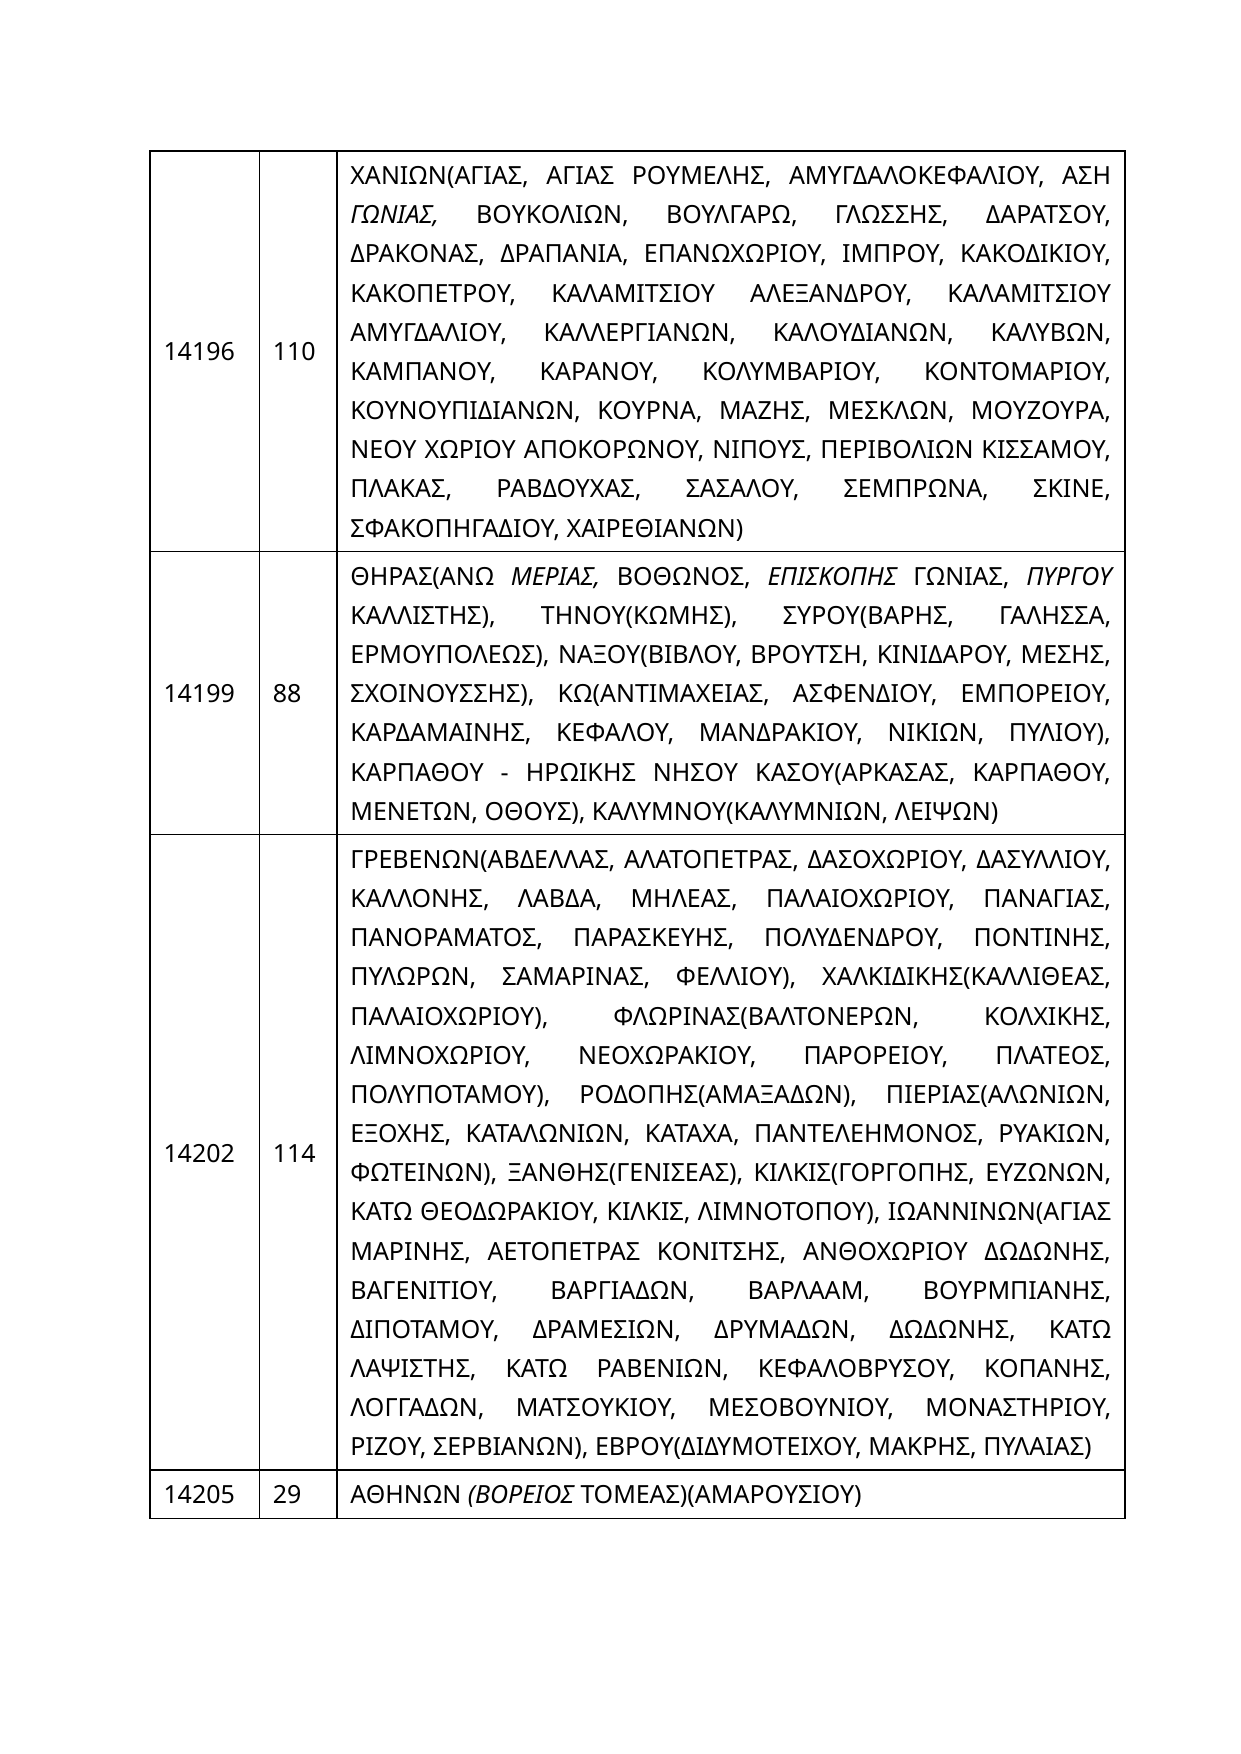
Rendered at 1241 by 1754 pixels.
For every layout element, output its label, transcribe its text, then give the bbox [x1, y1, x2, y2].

table_cell 114 [260, 835, 336, 1469]
table_cell 110 [260, 152, 336, 551]
table_cell ΘΗΡΑΣ(ΑΝΩ ΜΕΡΙΑΣ, ΒΟΘΩΝΟΣ, ΕΠΙΣΚΟΠΗΣ ΓΩΝΙΑΣ, ΠΥΡΓΟΥ ΚΑΛΛΙΣΤΗΣ), ΤΗΝΟΥ(ΚΩΜΗΣ), ΣΥΡΟΥ(ΒΑΡΗΣ, ΓΑΛΗΣΣΑ, ΕΡΜΟΥΠΟΛΕΩΣ), ΝΑΞΟΥ(ΒΙΒΛΟΥ, ΒΡΟΥΤΣΗ, ΚΙΝΙΔΑΡΟΥ, ΜΕΣΗΣ, ΣΧΟΙΝΟΥΣΣΗΣ), ΚΩ(ΑΝΤΙΜΑΧΕΙΑΣ, ΑΣΦΕΝΔΙΟΥ, ΕΜΠΟΡΕΙΟΥ, ΚΑΡΔΑΜΑΙΝΗΣ, ΚΕΦΑΛΟΥ, ΜΑΝΔΡΑΚΙΟΥ, ΝΙΚΙΩΝ, ΠΥΛΙΟΥ), ΚΑΡΠΑΘΟΥ - ΗΡΩΙΚΗΣ ΝΗΣΟΥ ΚΑΣΟΥ(ΑΡΚΑΣΑΣ, ΚΑΡΠΑΘΟΥ, ΜΕΝΕΤΩΝ, ΟΘΟΥΣ), ΚΑΛΥΜΝΟΥ(ΚΑΛΥΜΝΙΩΝ, ΛΕΙΨΩΝ) [338, 552, 1124, 834]
table_cell 14199 [151, 552, 259, 834]
table_cell ΧΑΝΙΩΝ(ΑΓΙΑΣ, ΑΓΙΑΣ ΡΟΥΜΕΛΗΣ, ΑΜΥΓΔΑΛΟΚΕΦΑΛΙΟΥ, ΑΣΗ ΓΩΝΙΑΣ, ΒΟΥΚΟΛΙΩΝ, ΒΟΥΛΓΑΡΩ, ΓΛΩΣΣΗΣ, ΔΑΡΑΤΣΟΥ, ΔΡΑΚΟΝΑΣ, ΔΡΑΠΑΝΙΑ, ΕΠΑΝΩΧΩΡΙΟΥ, ΙΜΠΡΟΥ, ΚΑΚΟΔΙΚΙΟΥ, ΚΑΚΟΠΕΤΡΟΥ, ΚΑΛΑΜΙΤΣΙΟΥ ΑΛΕΞΑΝΔΡΟΥ, ΚΑΛΑΜΙΤΣΙΟΥ ΑΜΥΓΔΑΛΙΟΥ, ΚΑΛΛΕΡΓΙΑΝΩΝ, ΚΑΛΟΥΔΙΑΝΩΝ, ΚΑΛΥΒΩΝ, ΚΑΜΠΑΝΟΥ, ΚΑΡΑΝΟΥ, ΚΟΛΥΜΒΑΡΙΟΥ, ΚΟΝΤΟΜΑΡΙΟΥ, ΚΟΥΝΟΥΠΙΔΙΑΝΩΝ, ΚΟΥΡΝΑ, ΜΑΖΗΣ, ΜΕΣΚΛΩΝ, ΜΟΥΖΟΥΡΑ, ΝΕΟΥ ΧΩΡΙΟΥ ΑΠΟΚΟΡΩΝΟΥ, ΝΙΠΟΥΣ, ΠΕΡΙΒΟΛΙΩΝ ΚΙΣΣΑΜΟΥ, ΠΛΑΚΑΣ, ΡΑΒΔΟΥΧΑΣ, ΣΑΣΑΛΟΥ, ΣΕΜΠΡΩΝΑ, ΣΚΙΝΕ, ΣΦΑΚΟΠΗΓΑΔΙΟΥ, ΧΑΙΡΕΘΙΑΝΩΝ) [338, 152, 1124, 551]
table_cell 29 [260, 1471, 336, 1517]
table_cell ΓΡΕΒΕΝΩΝ(ΑΒΔΕΛΛΑΣ, ΑΛΑΤΟΠΕΤΡΑΣ, ΔΑΣΟΧΩΡΙΟΥ, ΔΑΣΥΛΛΙΟΥ, ΚΑΛΛΟΝΗΣ, ΛΑΒΔΑ, ΜΗΛΕΑΣ, ΠΑΛΑΙΟΧΩΡΙΟΥ, ΠΑΝΑΓΙΑΣ, ΠΑΝΟΡΑΜΑΤΟΣ, ΠΑΡΑΣΚΕΥΗΣ, ΠΟΛΥΔΕΝΔΡΟΥ, ΠΟΝΤΙΝΗΣ, ΠΥΛΩΡΩΝ, ΣΑΜΑΡΙΝΑΣ, ΦΕΛΛΙΟΥ), ΧΑΛΚΙΔΙΚΗΣ(ΚΑΛΛΙΘΕΑΣ, ΠΑΛΑΙΟΧΩΡΙΟΥ), ΦΛΩΡΙΝΑΣ(ΒΑΛΤΟΝΕΡΩΝ, ΚΟΛΧΙΚΗΣ, ΛΙΜΝΟΧΩΡΙΟΥ, ΝΕΟΧΩΡΑΚΙΟΥ, ΠΑΡΟΡΕΙΟΥ, ΠΛΑΤΕΟΣ, ΠΟΛΥΠΟΤΑΜΟΥ), ΡΟΔΟΠΗΣ(ΑΜΑΞΑΔΩΝ), ΠΙΕΡΙΑΣ(ΑΛΩΝΙΩΝ, ΕΞΟΧΗΣ, ΚΑΤΑΛΩΝΙΩΝ, ΚΑΤΑΧΑ, ΠΑΝΤΕΛΕΗΜΟΝΟΣ, ΡΥΑΚΙΩΝ, ΦΩΤΕΙΝΩΝ), ΞΑΝΘΗΣ(ΓΕΝΙΣΕΑΣ), ΚΙΛΚΙΣ(ΓΟΡΓΟΠΗΣ, ΕΥΖΩΝΩΝ, ΚΑΤΩ ΘΕΟΔΩΡΑΚΙΟΥ, ΚΙΛΚΙΣ, ΛΙΜΝΟΤΟΠΟΥ), ΙΩΑΝΝΙΝΩΝ(ΑΓΙΑΣ ΜΑΡΙΝΗΣ, ΑΕΤΟΠΕΤΡΑΣ ΚΟΝΙΤΣΗΣ, ΑΝΘΟΧΩΡΙΟΥ ΔΩΔΩΝΗΣ, ΒΑΓΕΝΙΤΙΟΥ, ΒΑΡΓΙΑΔΩΝ, ΒΑΡΛΑΑΜ, ΒΟΥΡΜΠΙΑΝΗΣ, ΔΙΠΟΤΑΜΟΥ, ΔΡΑΜΕΣΙΩΝ, ΔΡΥΜΑΔΩΝ, ΔΩΔΩΝΗΣ, ΚΑΤΩ ΛΑΨΙΣΤΗΣ, ΚΑΤΩ ΡΑΒΕΝΙΩΝ, ΚΕΦΑΛΟΒΡΥΣΟΥ, ΚΟΠΑΝΗΣ, ΛΟΓΓΑΔΩΝ, ΜΑΤΣΟΥΚΙΟΥ, ΜΕΣΟΒΟΥΝΙΟΥ, ΜΟΝΑΣΤΗΡΙΟΥ, ΡΙΖΟΥ, ΣΕΡΒΙΑΝΩΝ), ΕΒΡΟΥ(ΔΙΔΥΜΟΤΕΙΧΟΥ, ΜΑΚΡΗΣ, ΠΥΛΑΙΑΣ) [338, 835, 1124, 1469]
table_cell 14205 [151, 1471, 259, 1517]
table_cell 14196 [151, 152, 259, 551]
table_cell 88 [260, 552, 336, 834]
table_cell 14202 [151, 835, 259, 1469]
table_cell ΑΘΗΝΩΝ (ΒΟΡΕΙΟΣ ΤΟΜΕΑΣ)(ΑΜΑΡΟΥΣΙΟΥ) [338, 1471, 1124, 1517]
